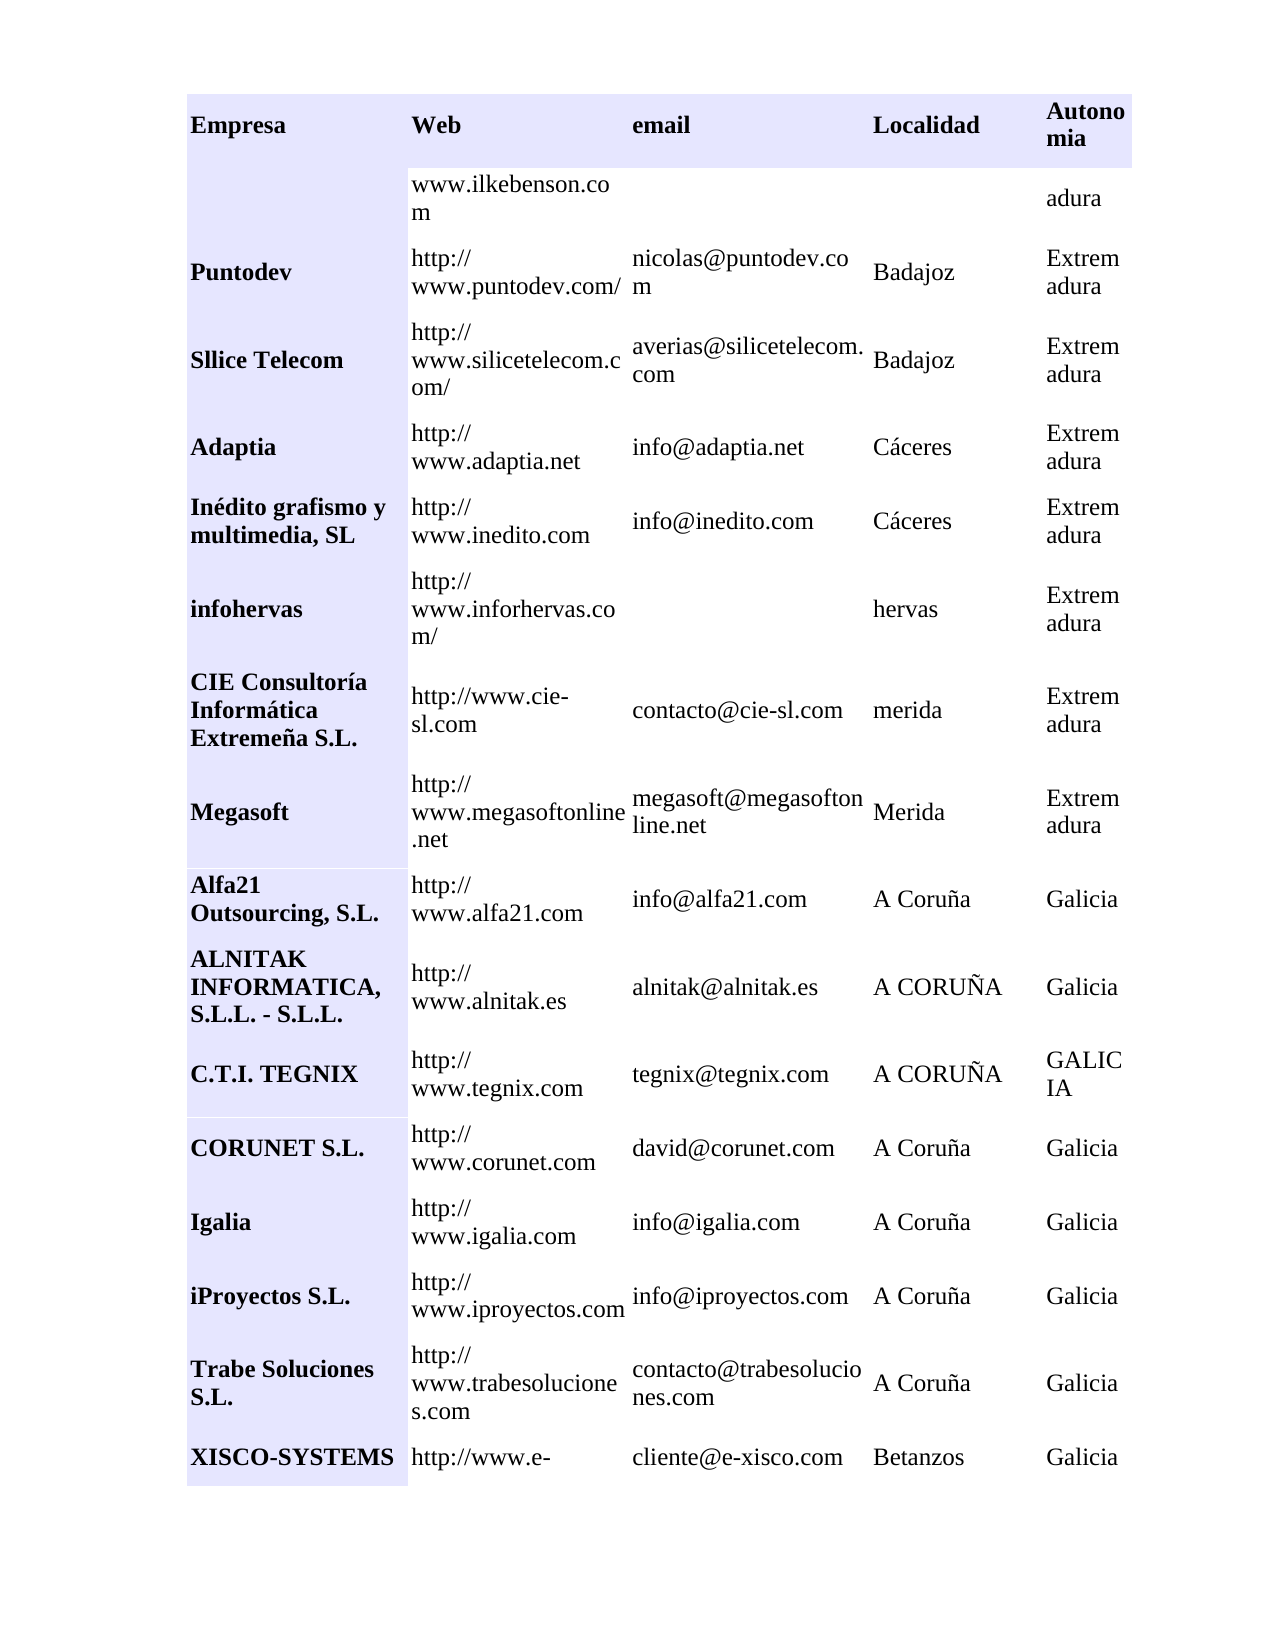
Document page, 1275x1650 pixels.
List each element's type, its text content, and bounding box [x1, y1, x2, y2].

table_cell megasoft@megasoftonline.net [629, 767, 870, 868]
table_cell www.ilkebenson.com [408, 168, 629, 241]
table_cell C.T.I. TEGNIX [187, 1044, 408, 1117]
table_cell A CORUÑA [870, 1044, 1043, 1117]
table_cell A Coruña [870, 1265, 1043, 1339]
table_cell Galicia [1043, 1339, 1132, 1440]
table_cell Betanzos [870, 1440, 1043, 1486]
table_cell [629, 564, 870, 666]
table_cell nicolas@puntodev.com [629, 241, 870, 315]
table_cell Trabe Soluciones S.L. [187, 1339, 408, 1440]
table_cell CORUNET S.L. [187, 1118, 408, 1191]
table_cell Galicia [1043, 1440, 1132, 1486]
table_cell http://www.e- [408, 1440, 629, 1486]
table_cell contacto@trabesoluciones.com [629, 1339, 870, 1440]
table_cell merida [870, 666, 1043, 767]
table_cell Adaptia [187, 417, 408, 490]
table_cell http://www.alnitak.es [408, 942, 629, 1044]
table_cell Extremadura [1043, 666, 1132, 767]
table_cell info@alfa21.com [629, 869, 870, 942]
table_cell [629, 168, 870, 241]
table_cell Alfa21 Outsourcing, S.L. [187, 869, 408, 942]
table_cell info@adaptia.net [629, 417, 870, 490]
table_cell tegnix@tegnix.com [629, 1044, 870, 1117]
table_cell Merida [870, 767, 1043, 868]
table_cell Puntodev [187, 241, 408, 315]
table_cell http://www.adaptia.net [408, 417, 629, 490]
table_cell [187, 168, 408, 241]
table_header email [629, 94, 870, 168]
table_cell ALNITAK INFORMATICA, S.L.L. - S.L.L. [187, 942, 408, 1044]
table_cell A Coruña [870, 869, 1043, 942]
table_cell averias@silicetelecom.com [629, 315, 870, 417]
table_cell http://www.cie-sl.com [408, 666, 629, 767]
table_cell Sllice Telecom [187, 315, 408, 417]
table_header Empresa [187, 94, 408, 168]
table_cell http://www.tegnix.com [408, 1044, 629, 1117]
table_cell A Coruña [870, 1191, 1043, 1265]
table_cell http://www.igalia.com [408, 1191, 629, 1265]
table_cell GALICIA [1043, 1044, 1132, 1117]
table_cell http://www.silicetelecom.com/ [408, 315, 629, 417]
table_header Localidad [870, 94, 1043, 168]
table_cell A CORUÑA [870, 942, 1043, 1044]
table_cell Cáceres [870, 417, 1043, 490]
table_cell Extremadura [1043, 767, 1132, 868]
table_cell Cáceres [870, 490, 1043, 564]
table_cell Extremadura [1043, 564, 1132, 666]
table_cell alnitak@alnitak.es [629, 942, 870, 1044]
table_cell http://www.inedito.com [408, 490, 629, 564]
table_cell Galicia [1043, 1191, 1132, 1265]
table_cell XISCO-SYSTEMS [187, 1440, 408, 1486]
table_cell Extremadura [1043, 241, 1132, 315]
table_cell Galicia [1043, 942, 1132, 1044]
table_header Web [408, 94, 629, 168]
table_cell Galicia [1043, 869, 1132, 942]
table_cell info@iproyectos.com [629, 1265, 870, 1339]
table_cell Galicia [1043, 1118, 1132, 1191]
table_cell cliente@e-xisco.com [629, 1440, 870, 1486]
table_cell A Coruña [870, 1339, 1043, 1440]
table_cell Megasoft [187, 767, 408, 868]
table_cell http://www.alfa21.com [408, 869, 629, 942]
table_cell iProyectos S.L. [187, 1265, 408, 1339]
table_cell adura [1043, 168, 1132, 241]
table_cell Extremadura [1043, 315, 1132, 417]
table_cell Extremadura [1043, 417, 1132, 490]
table_cell infohervas [187, 564, 408, 666]
table_cell info@igalia.com [629, 1191, 870, 1265]
table_cell david@corunet.com [629, 1118, 870, 1191]
table_cell info@inedito.com [629, 490, 870, 564]
table_cell Badajoz [870, 241, 1043, 315]
table_cell http://www.puntodev.com/ [408, 241, 629, 315]
table_cell http://www.megasoftonline.net [408, 767, 629, 868]
table_cell http://www.inforhervas.com/ [408, 564, 629, 666]
table_cell http://www.corunet.com [408, 1118, 629, 1191]
table_cell http://www.iproyectos.com [408, 1265, 629, 1339]
table_cell Galicia [1043, 1265, 1132, 1339]
table_cell CIE Consultoría Informática Extremeña S.L. [187, 666, 408, 767]
table_cell http://www.trabesoluciones.com [408, 1339, 629, 1440]
table_cell A Coruña [870, 1118, 1043, 1191]
table_cell hervas [870, 564, 1043, 666]
table_cell Inédito grafismo y multimedia, SL [187, 490, 408, 564]
table_cell Extremadura [1043, 490, 1132, 564]
table_header Autonomia [1043, 94, 1132, 168]
table_cell [870, 168, 1043, 241]
table_cell Badajoz [870, 315, 1043, 417]
table_cell Igalia [187, 1191, 408, 1265]
table_cell contacto@cie-sl.com [629, 666, 870, 767]
